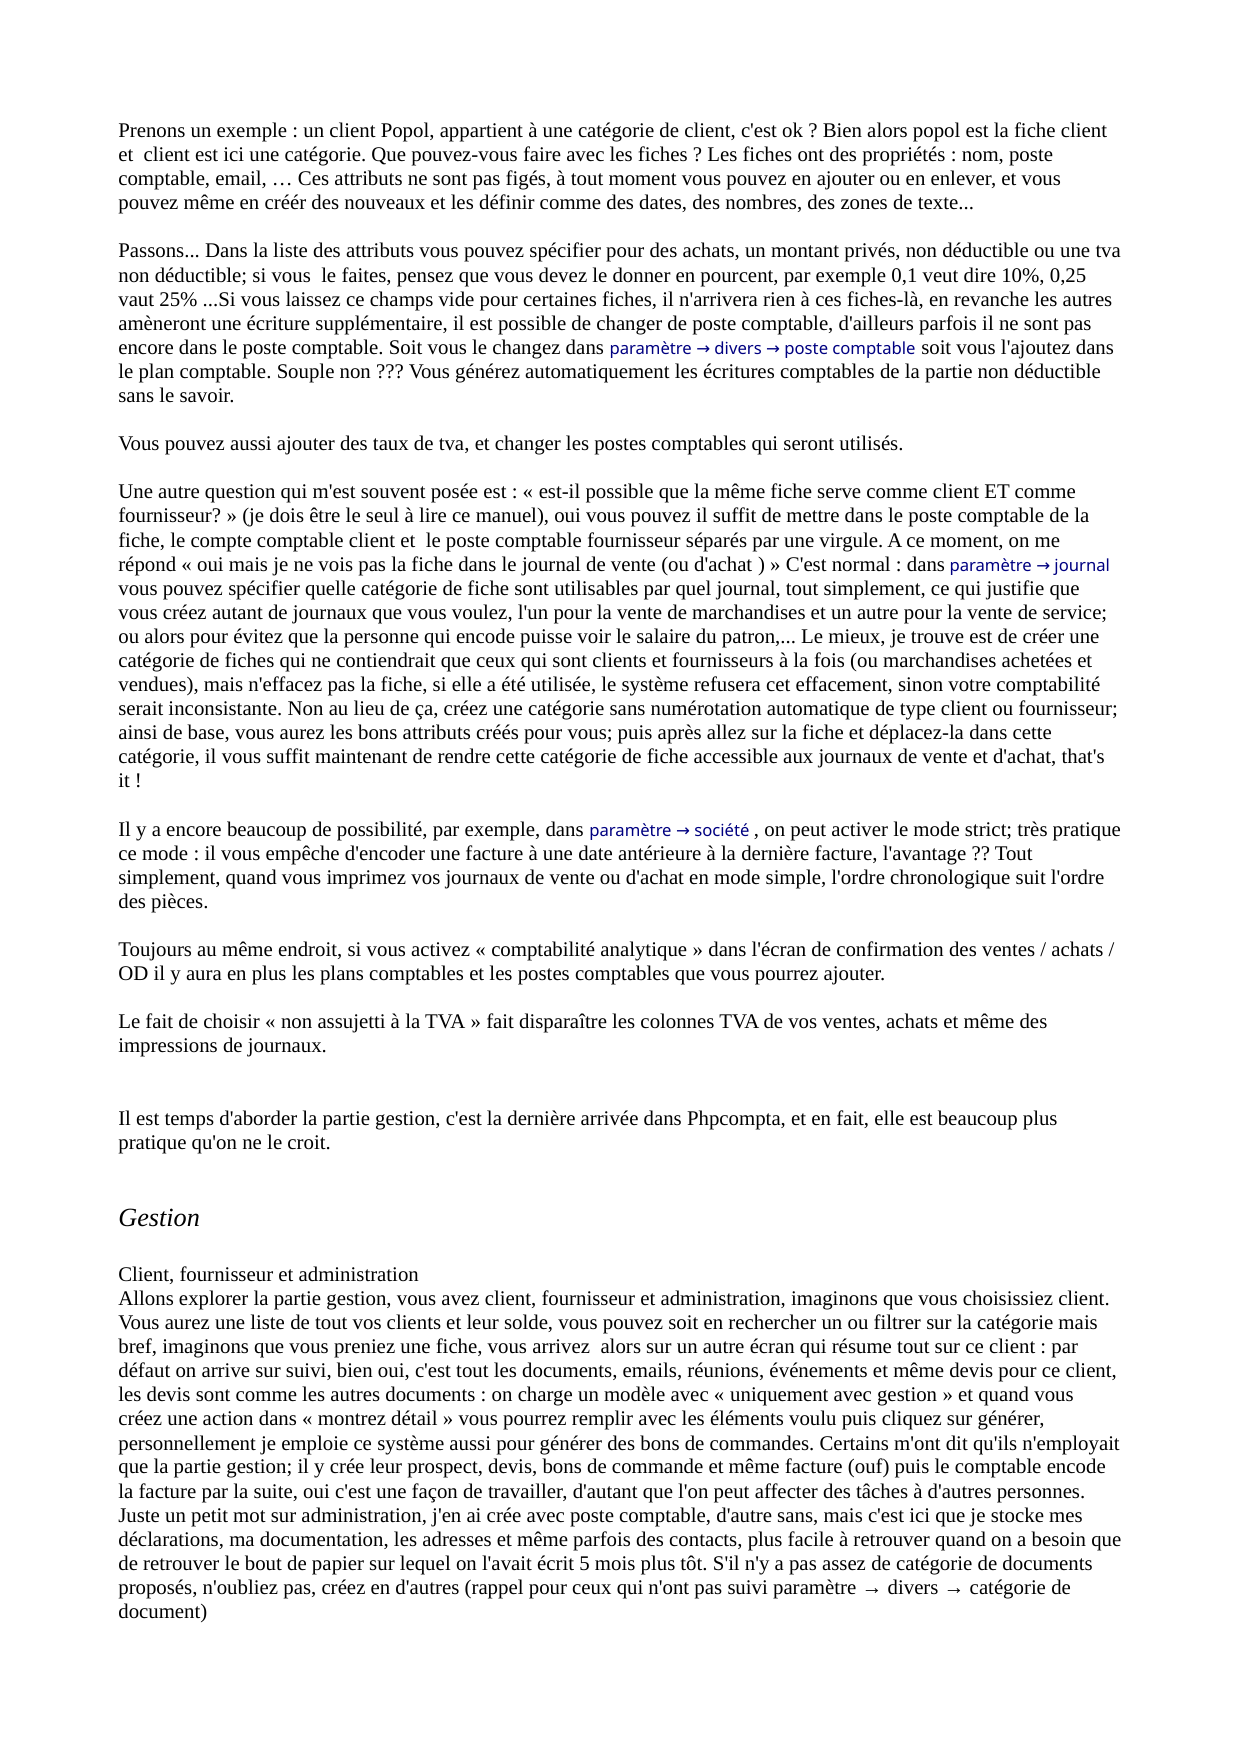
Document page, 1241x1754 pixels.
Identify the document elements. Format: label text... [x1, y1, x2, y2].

text Il y a encore beaucoup de possibilité, par exemple, dans paramètre → société , on peut activer le mode strict; très pratique ce mode : il vous empêche d'encoder une facture à une date antérieure à la dernière facture, l'avantage ?? Tout simplement, quand vous imprimez vos journaux de vente ou d'achat en mode simple, l'ordre chronologique suit l'ordre des pièces. [118, 817, 1122, 913]
text Juste un petit mot sur administration, j'en ai crée avec poste comptable, d'autre sans, mais c'est ici que je stocke mes déclarations, ma documentation, les adresses et même parfois des contacts, plus facile à retrouver quand on a besoin que de retrouver le bout de papier sur lequel on l'avait écrit 5 mois plus tôt. S'il n'y a pas assez de catégorie de documents proposés, n'oubliez pas, créez en d'autres (rappel pour ceux qui n'ont pas suivi paramètre → divers → catégorie de document) [118, 1503, 1122, 1623]
text Passons... Dans la liste des attributs vous pouvez spécifier pour des achats, un montant privés, non déductible ou une tva non déductible; si vous le faites, pensez que vous devez le donner en pourcent, par exemple 0,1 veut dire 10%, 0,25 vaut 25% ...Si vous laissez ce champs vide pour certaines fiches, il n'arrivera rien à ces fiches-là, en revanche les autres amèneront une écriture supplémentaire, il est possible de changer de poste comptable, d'ailleurs parfois il ne sont pas encore dans le poste comptable. Soit vous le changez dans paramètre → divers → poste comptable soit vous l'ajoutez dans le plan comptable. Souple non ??? Vous générez automatiquement les écritures comptables de la partie non déductible sans le savoir. [118, 238, 1122, 407]
text Le fait de choisir « non assujetti à la TVA » fait disparaître les colonnes TVA de vos ventes, achats et même des impressions de journaux. [118, 1009, 1122, 1057]
text Il est temps d'aborder la partie gestion, c'est la dernière arrivée dans Phpcompta, et en fait, elle est beaucoup plus pratique qu'on ne le croit. [118, 1106, 1122, 1154]
text Prenons un exemple : un client Popol, appartient à une catégorie de client, c'est ok ? Bien alors popol est la fiche client et client est ici une catégorie. Que pouvez-vous faire avec les fiches ? Les fiches ont des propriétés : nom, poste comptable, email, … Ces attributs ne sont pas figés, à tout moment vous pouvez en ajouter ou en enlever, et vous pouvez même en créér des nouveaux et les définir comme des dates, des nombres, des zones de texte... [118, 118, 1122, 214]
subtitle Gestion [118, 1202, 1122, 1232]
text Client, fournisseur et administration [118, 1262, 1122, 1286]
text Vous pouvez aussi ajouter des taux de tva, et changer les postes comptables qui seront utilisés. [118, 431, 1122, 455]
text Allons explorer la partie gestion, vous avez client, fournisseur et administration, imaginons que vous choisissiez client. Vous aurez une liste de tout vos clients et leur solde, vous pouvez soit en rechercher un ou filtrer sur la catégorie mais bref, imaginons que vous preniez une fiche, vous arrivez alors sur un autre écran qui résume tout sur ce client : par défaut on arrive sur suivi, bien oui, c'est tout les documents, emails, réunions, événements et même devis pour ce client, les devis sont comme les autres documents : on charge un modèle avec « uniquement avec gestion » et quand vous créez une action dans « montrez détail » vous pourrez remplir avec les éléments voulu puis cliquez sur générer, personnellement je emploie ce système aussi pour générer des bons de commandes. Certains m'ont dit qu'ils n'employait que la partie gestion; il y crée leur prospect, devis, bons de commande et même facture (ouf) puis le comptable encode la facture par la suite, oui c'est une façon de travailler, d'autant que l'on peut affecter des tâches à d'autres personnes. [118, 1286, 1122, 1503]
text Une autre question qui m'est souvent posée est : « est-il possible que la même fiche serve comme client ET comme fournisseur? » (je dois être le seul à lire ce manuel), oui vous pouvez il suffit de mettre dans le poste comptable de la fiche, le compte comptable client et le poste comptable fournisseur séparés par une virgule. A ce moment, on me répond « oui mais je ne vois pas la fiche dans le journal de vente (ou d'achat ) » C'est normal : dans paramètre → journal vous pouvez spécifier quelle catégorie de fiche sont utilisables par quel journal, tout simplement, ce qui justifie que vous créez autant de journaux que vous voulez, l'un pour la vente de marchandises et un autre pour la vente de service; ou alors pour évitez que la personne qui encode puisse voir le salaire du patron,... Le mieux, je trouve est de créer une catégorie de fiches qui ne contiendrait que ceux qui sont clients et fournisseurs à la fois (ou marchandises achetées et vendues), mais n'effacez pas la fiche, si elle a été utilisée, le système refusera cet effacement, sinon votre comptabilité serait inconsistante. Non au lieu de ça, créez une catégorie sans numérotation automatique de type client ou fournisseur; ainsi de base, vous aurez les bons attributs créés pour vous; puis après allez sur la fiche et déplacez-la dans cette catégorie, il vous suffit maintenant de rendre cette catégorie de fiche accessible aux journaux de vente et d'achat, that's it ! [118, 479, 1122, 792]
text Toujours au même endroit, si vous activez « comptabilité analytique » dans l'écran de confirmation des ventes / achats / OD il y aura en plus les plans comptables et les postes comptables que vous pourrez ajouter. [118, 937, 1122, 985]
